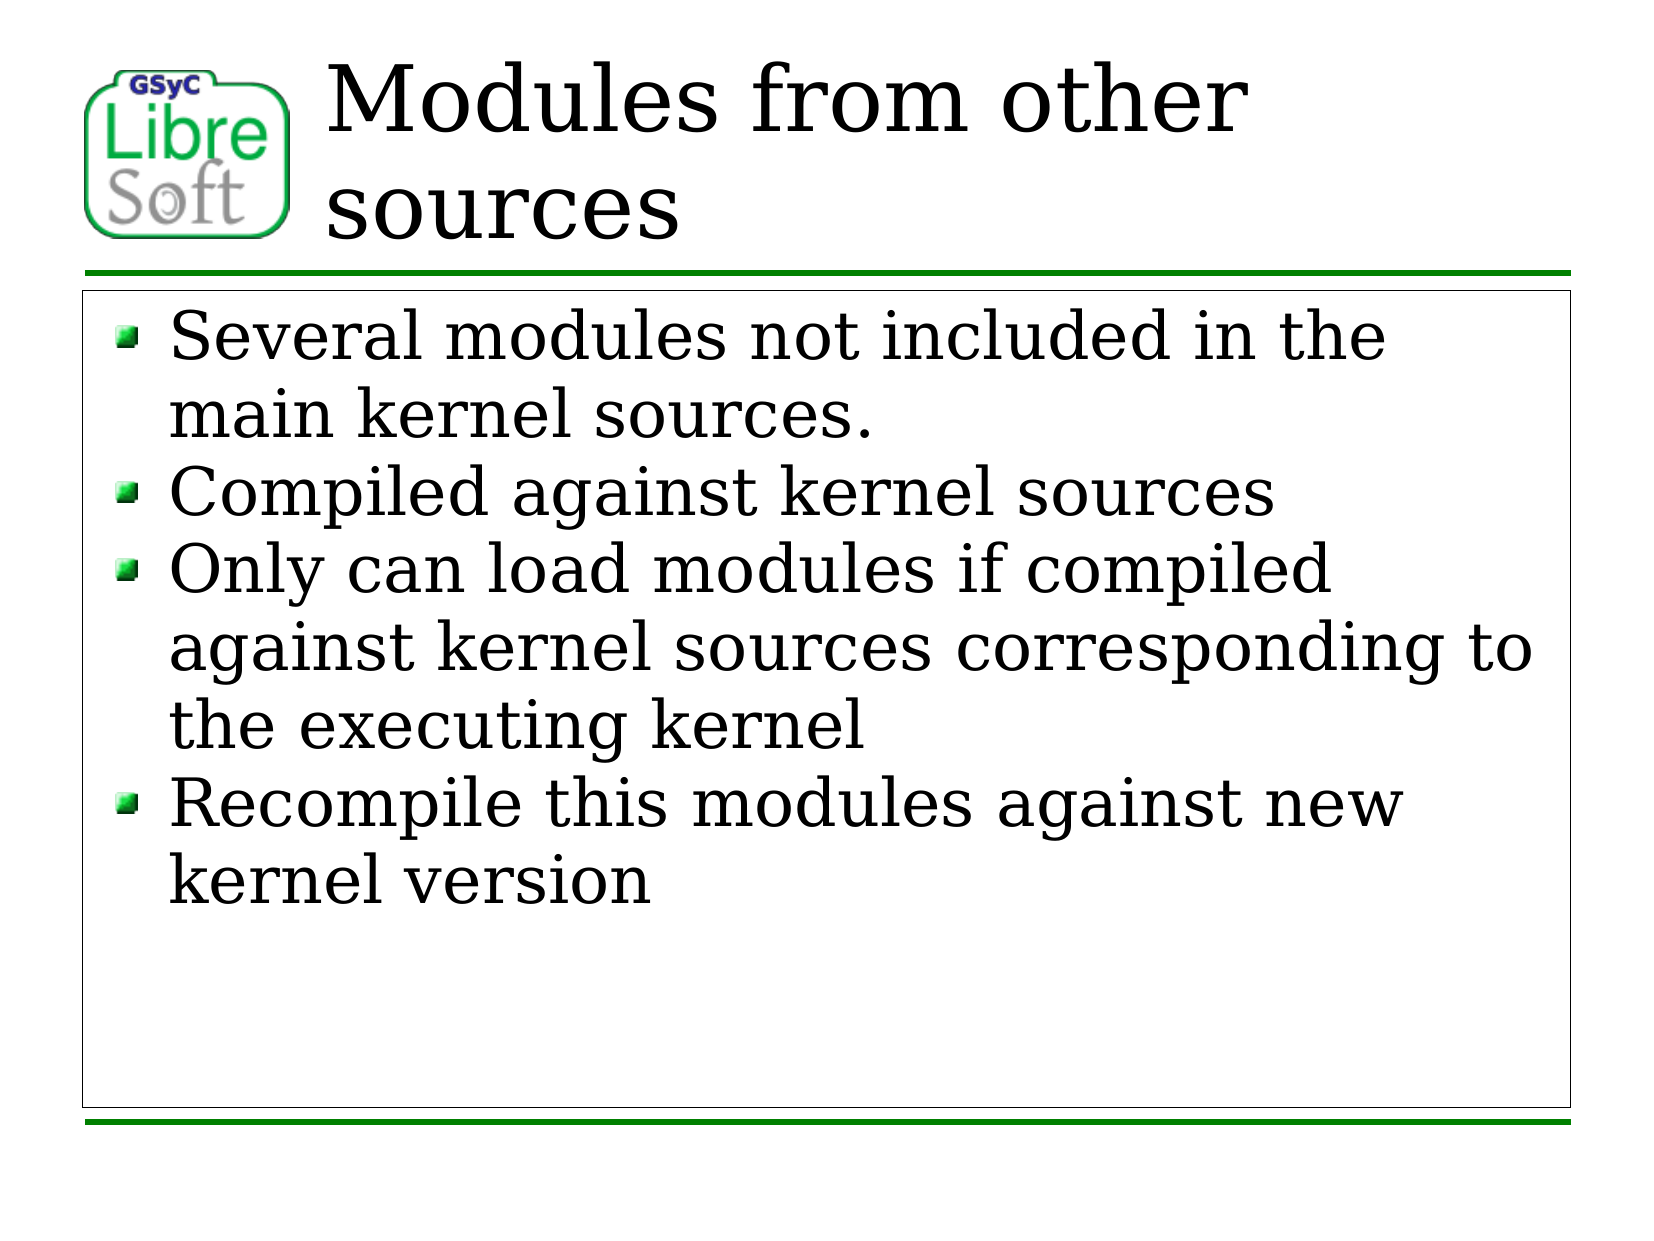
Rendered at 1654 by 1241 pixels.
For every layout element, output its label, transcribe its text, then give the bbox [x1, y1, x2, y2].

title Modules from other sources [324, 45, 1571, 261]
picture [84, 70, 290, 239]
text_box Several modules not included in the main kernel sources. Compiled against kernel sources Only can load modules if compiled against kernel sources corresponding to the executing kernel Recompile this modules against new kernel version [82, 290, 1571, 1108]
